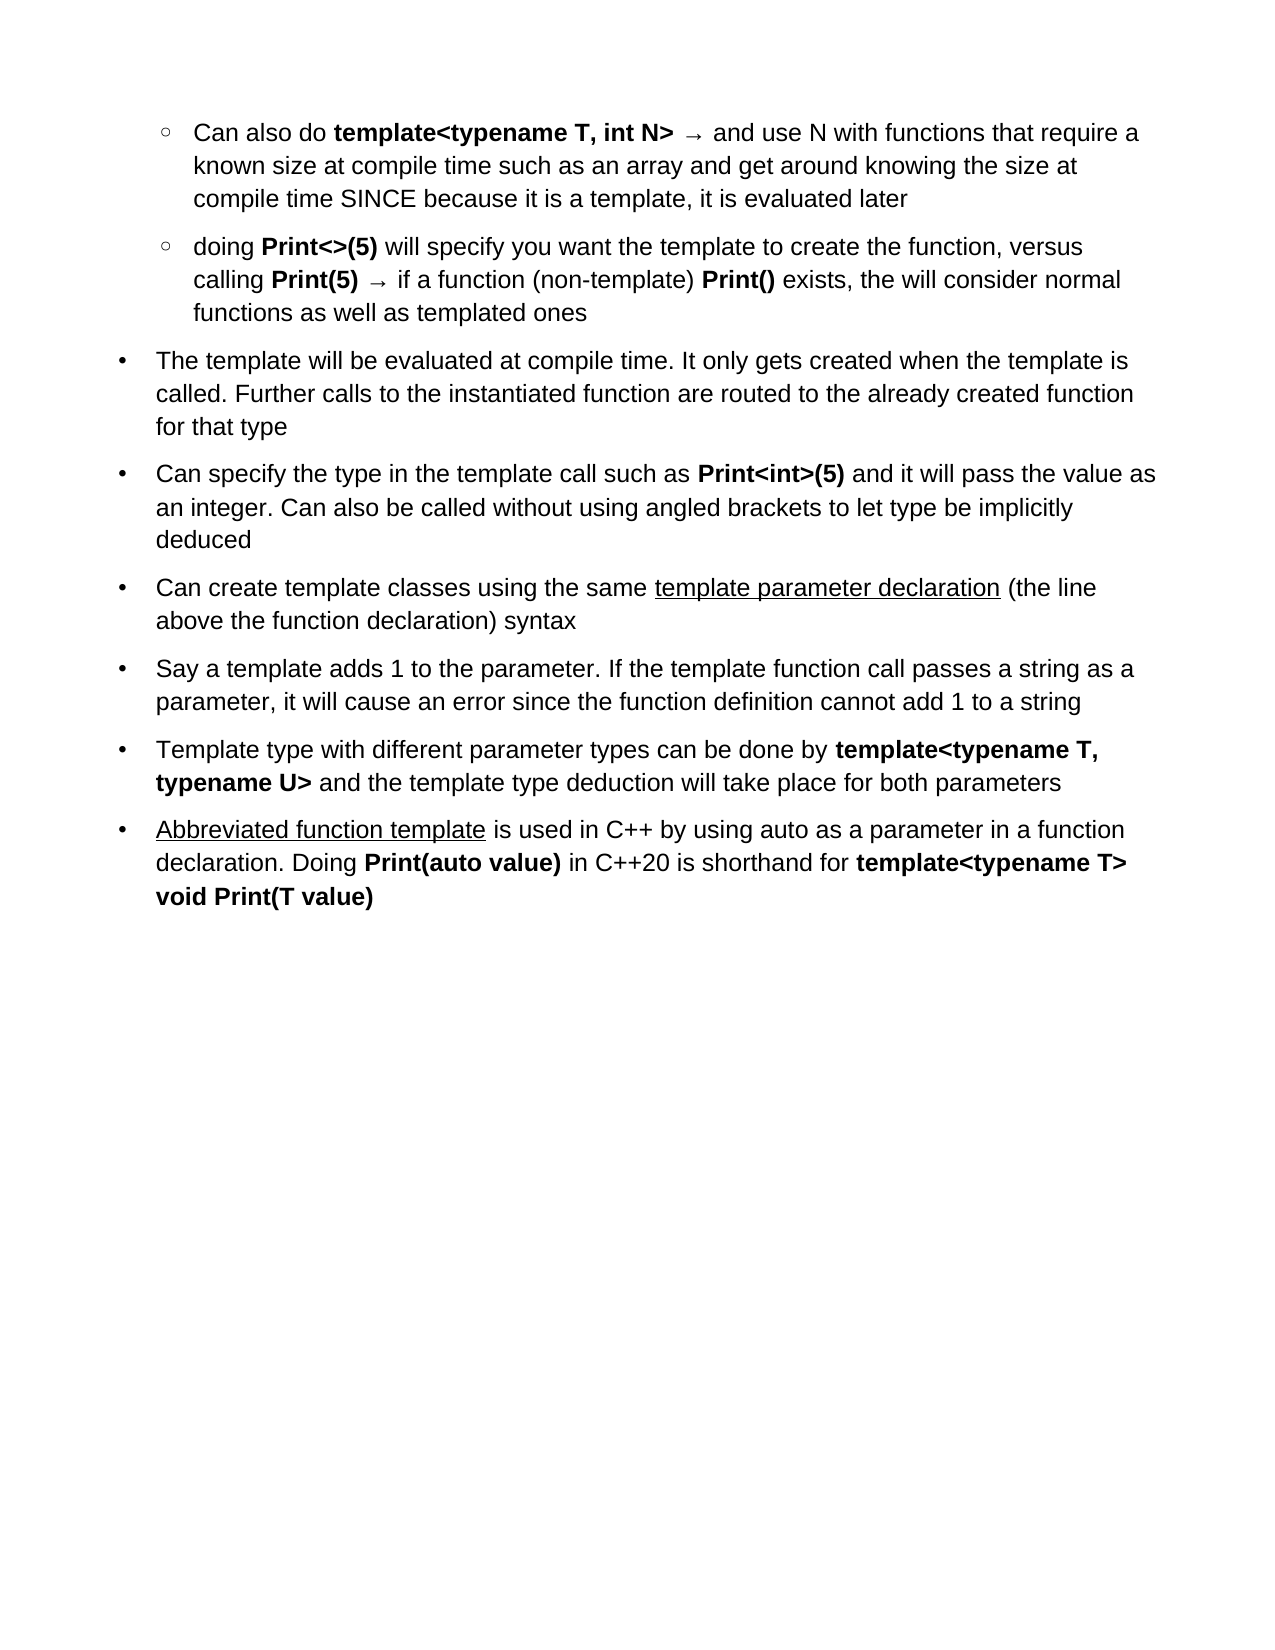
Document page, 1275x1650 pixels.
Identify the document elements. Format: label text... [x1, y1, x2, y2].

list Can specify the type in the template call such as Print<int>(5) and it will pass the value as an integer. Can also be called without using angled brackets to let type be implicitly deduced [118, 459, 1157, 554]
list Template type with different parameter types can be done by template<typename T, typename U> and the template type deduction will take place for both parameters [118, 734, 1157, 796]
list doing Print<>(5) will specify you want the template to create the function, versus calling Print(5) → if a function (non-template) Print() exists, the will consider normal functions as well as templated ones [156, 232, 1157, 327]
list Abbreviated function template is used in C++ by using auto as a parameter in a function declaration. Doing Print(auto value) in C++20 is shorthand for template<typename T> void Print(T value) [118, 815, 1157, 910]
list Can also do template<typename T, int N> → and use N with functions that require a known size at compile time such as an array and get around knowing the size at compile time SINCE because it is a template, it is evaluated later [156, 118, 1157, 213]
list The template will be evaluated at compile time. It only gets created when the template is called. Further calls to the instantiated function are routed to the already created function for that type [118, 346, 1157, 441]
list Can create template classes using the same template parameter declaration (the line above the function declaration) syntax [118, 573, 1157, 635]
list Say a template adds 1 to the parameter. If the template function call passes a string as a parameter, it will cause an error since the function definition cannot add 1 to a string [118, 654, 1157, 716]
